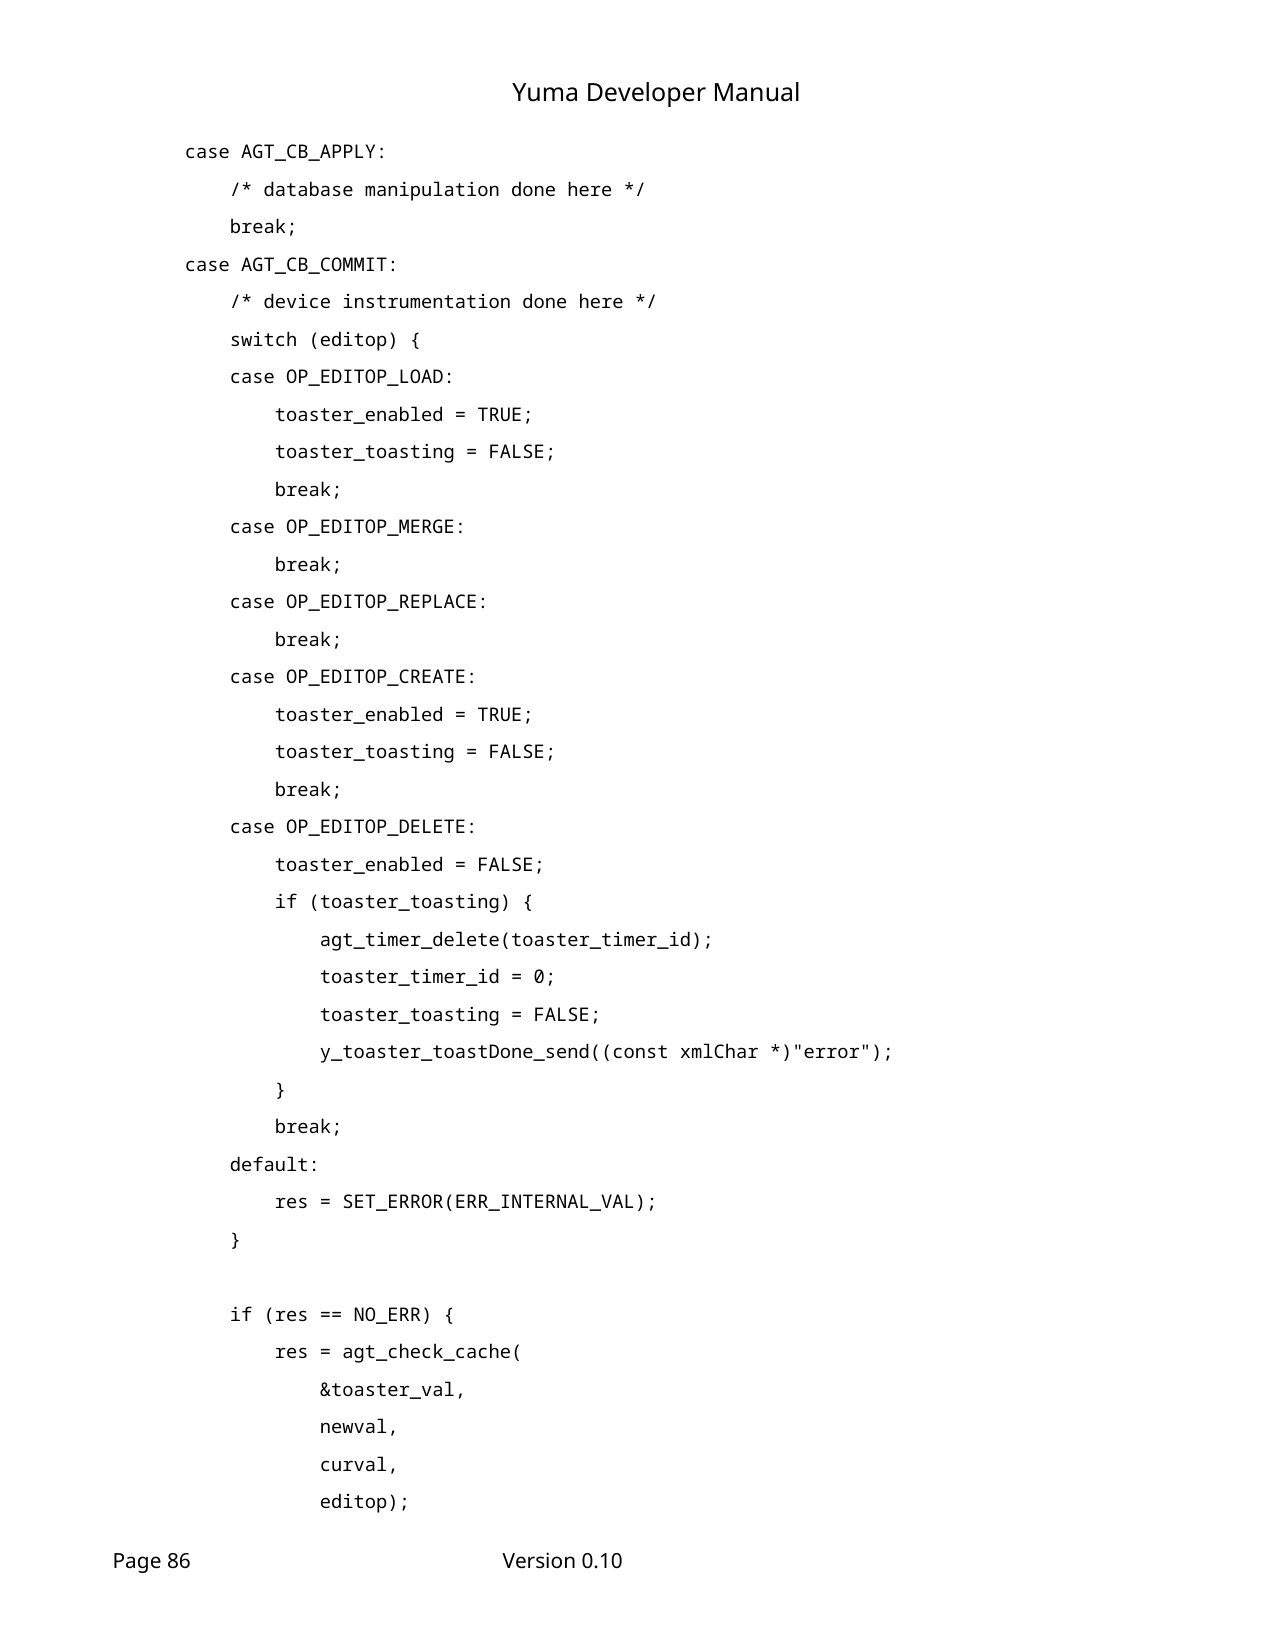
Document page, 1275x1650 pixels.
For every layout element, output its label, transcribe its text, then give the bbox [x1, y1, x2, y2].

text toaster_enabled = TRUE; [139, 701, 1200, 727]
text toaster_toasting = FALSE; [139, 438, 1200, 464]
text /* device instrumentation done here */ [139, 288, 1200, 314]
text agt_timer_delete(toaster_timer_id); [139, 926, 1200, 952]
text &toaster_val, [139, 1376, 1200, 1402]
text if (res == NO_ERR) { [139, 1301, 1200, 1327]
text newval, [139, 1413, 1200, 1439]
text editop); [139, 1488, 1200, 1514]
text res = SET_ERROR(ERR_INTERNAL_VAL); [139, 1188, 1200, 1214]
text break; [139, 1113, 1200, 1139]
text case AGT_CB_COMMIT: [139, 251, 1200, 277]
text break; [139, 626, 1200, 652]
text toaster_toasting = FALSE; [139, 738, 1200, 764]
text if (toaster_toasting) { [139, 888, 1200, 914]
text break; [139, 476, 1200, 502]
text case OP_EDITOP_MERGE: [139, 513, 1200, 539]
text curval, [139, 1451, 1200, 1477]
text y_toaster_toastDone_send((const xmlChar *)"error"); [139, 1038, 1200, 1064]
text case OP_EDITOP_DELETE: [139, 813, 1200, 839]
text default: [139, 1151, 1200, 1177]
text toaster_enabled = FALSE; [139, 851, 1200, 877]
text /* database manipulation done here */ [139, 176, 1200, 202]
text toaster_enabled = TRUE; [139, 401, 1200, 427]
text switch (editop) { [139, 326, 1200, 352]
text } [139, 1226, 1200, 1252]
text case OP_EDITOP_REPLACE: [139, 588, 1200, 614]
text break; [139, 776, 1200, 802]
text case OP_EDITOP_LOAD: [139, 363, 1200, 389]
text toaster_toasting = FALSE; [139, 1001, 1200, 1027]
text toaster_timer_id = 0; [139, 963, 1200, 989]
text res = agt_check_cache( [139, 1338, 1200, 1364]
text break; [139, 213, 1200, 239]
text } [139, 1076, 1200, 1102]
text break; [139, 551, 1200, 577]
text case OP_EDITOP_CREATE: [139, 663, 1200, 689]
text case AGT_CB_APPLY: [139, 138, 1200, 164]
